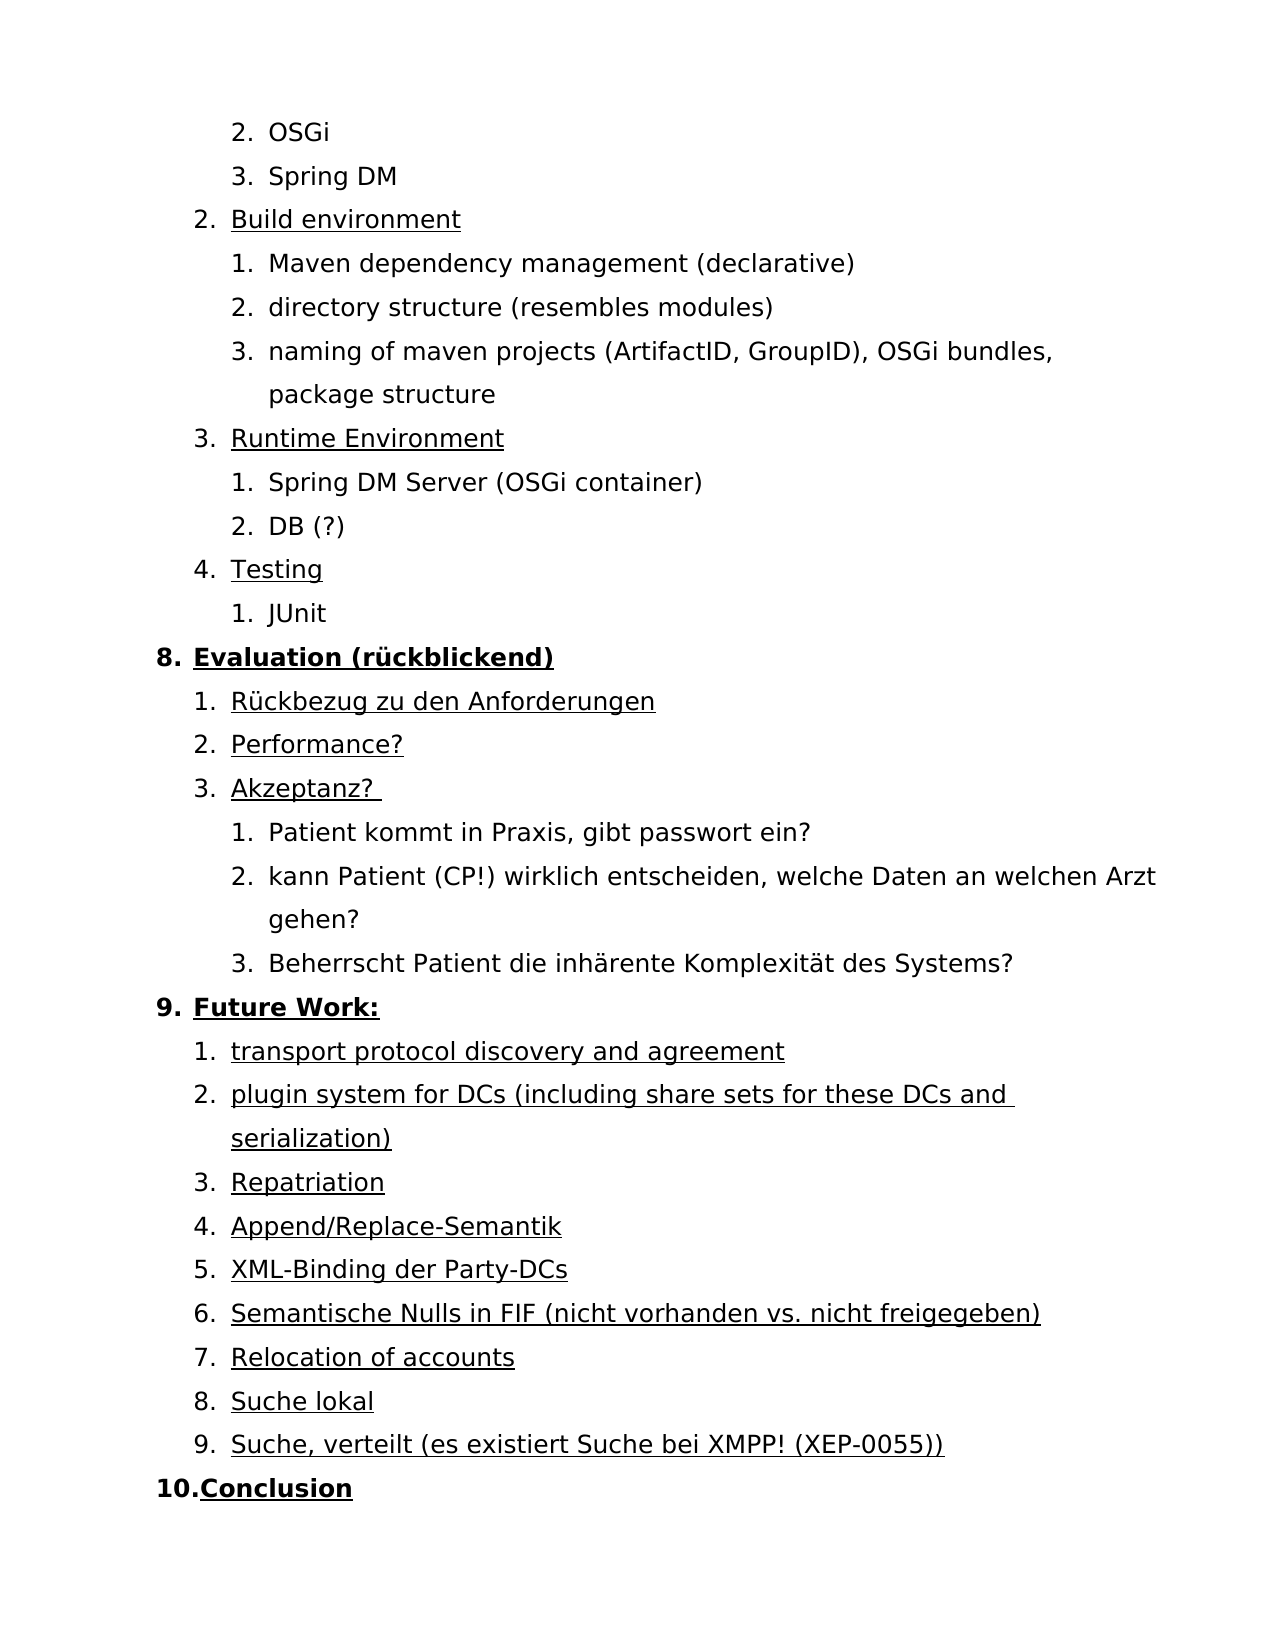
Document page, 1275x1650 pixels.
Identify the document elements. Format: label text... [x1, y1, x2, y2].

list Repatriation [193, 1168, 1157, 1197]
list Evaluation (rückblickend) [156, 643, 1157, 672]
list Suche, verteilt (es existiert Suche bei XMPP! (XEP-0055)) [193, 1431, 1157, 1460]
list XML-Binding der Party-DCs [193, 1256, 1157, 1285]
list Patient kommt in Praxis, gibt passwort ein? [231, 818, 1157, 847]
list Performance? [193, 731, 1157, 760]
list naming of maven projects (ArtifactID, GroupID), OSGi bundles, package structure [231, 337, 1157, 410]
list Rückbezug zu den Anforderungen [193, 687, 1157, 716]
list directory structure (resembles modules) [231, 293, 1157, 322]
list Semantische Nulls in FIF (nicht vorhanden vs. nicht freigegeben) [193, 1299, 1157, 1328]
list transport protocol discovery and agreement [193, 1037, 1157, 1066]
list Beherrscht Patient die inhärente Komplexität des Systems? [231, 949, 1157, 978]
list OSGi [231, 118, 1157, 147]
list Akzeptanz? [193, 774, 1157, 803]
list Spring DM [231, 162, 1157, 191]
list Suche lokal [193, 1387, 1157, 1416]
list Relocation of accounts [193, 1343, 1157, 1372]
list Conclusion [156, 1474, 1157, 1503]
list Testing [193, 556, 1157, 585]
list kann Patient (CP!) wirklich entscheiden, welche Daten an welchen Arzt gehen? [231, 862, 1157, 935]
list Maven dependency management (declarative) [231, 249, 1157, 278]
list Runtime Environment [193, 424, 1157, 453]
list Build environment [193, 206, 1157, 235]
list plugin system for DCs (including share sets for these DCs and serialization) [193, 1081, 1157, 1153]
list Append/Replace-Semantik [193, 1212, 1157, 1241]
list DB (?) [231, 512, 1157, 541]
list Spring DM Server (OSGi container) [231, 468, 1157, 497]
list Future Work: [156, 993, 1157, 1022]
list JUnit [231, 599, 1157, 628]
